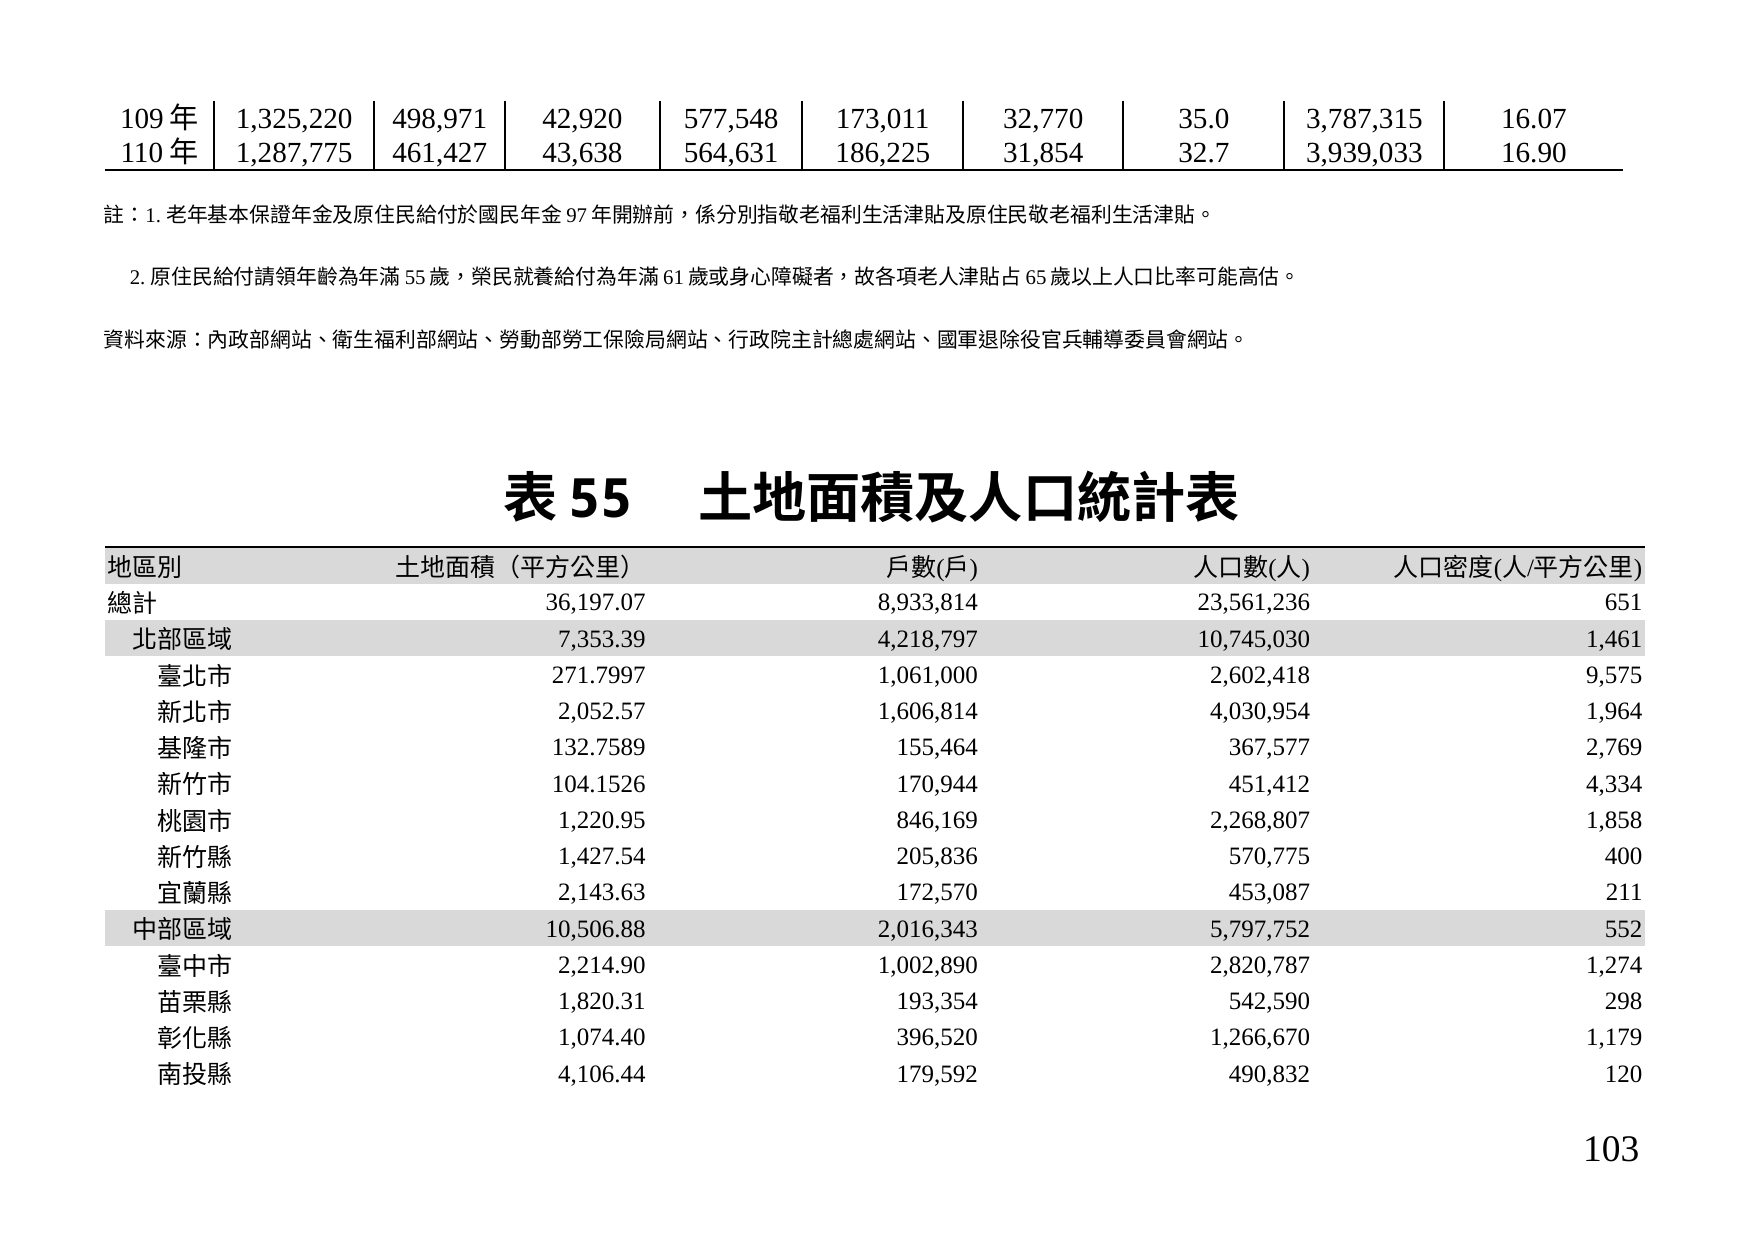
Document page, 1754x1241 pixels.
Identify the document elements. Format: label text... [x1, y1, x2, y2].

table_cell 3,787,315 [1285, 101, 1443, 135]
table_cell 1,287,775 [215, 135, 373, 169]
table_cell 1,427.54 [316, 838, 648, 874]
table_cell 新竹市 [105, 765, 316, 801]
table_cell 4,030,954 [980, 693, 1313, 729]
text 資料來源：內政部網站、衛生福利部網站、勞動部勞工保險局網站、行政院主計總處網站、國軍退除役官兵輔導委員會網站。 [103, 296, 1639, 359]
table_cell 490,832 [980, 1055, 1313, 1091]
table_cell 1,820.31 [316, 983, 648, 1019]
table_cell 2,214.90 [316, 946, 648, 982]
table_cell 271.7997 [316, 656, 648, 692]
table_cell 396,520 [648, 1019, 980, 1055]
table_cell 498,971 [375, 101, 504, 135]
table_cell 453,087 [980, 874, 1313, 910]
table_cell 10,745,030 [980, 620, 1313, 656]
table_cell 542,590 [980, 983, 1313, 1019]
table_cell 367,577 [980, 729, 1313, 765]
table_cell 2,820,787 [980, 946, 1313, 982]
table_cell 4,218,797 [648, 620, 980, 656]
table_cell 彰化縣 [105, 1019, 316, 1055]
table_cell 4,106.44 [316, 1055, 648, 1091]
table_cell 2,052.57 [316, 693, 648, 729]
table_cell 1,606,814 [648, 693, 980, 729]
table_cell 臺北市 [105, 656, 316, 692]
table_cell 298 [1313, 983, 1645, 1019]
table_cell 基隆市 [105, 729, 316, 765]
table_cell 1,179 [1313, 1019, 1645, 1055]
table_cell 2,268,807 [980, 801, 1313, 837]
table_cell 120 [1313, 1055, 1645, 1091]
table_cell 110年 [105, 135, 213, 169]
table_cell 10,506.88 [316, 910, 648, 946]
table_cell 8,933,814 [648, 584, 980, 620]
table_cell 南投縣 [105, 1055, 316, 1091]
table_cell 43,638 [506, 135, 659, 169]
table_cell 苗栗縣 [105, 983, 316, 1019]
table_cell 臺中市 [105, 946, 316, 982]
table_cell 北部區域 [105, 620, 316, 656]
table_cell 16.07 [1445, 101, 1623, 135]
table_cell 155,464 [648, 729, 980, 765]
table_header 人口密度(人/平方公里) [1313, 548, 1645, 584]
table_cell 新北市 [105, 693, 316, 729]
table_cell 1,964 [1313, 693, 1645, 729]
table_cell 2,769 [1313, 729, 1645, 765]
table_cell 35.0 [1124, 101, 1283, 135]
text 註：1. 老年基本保證年金及原住民給付於國民年金97年開辦前，係分別指敬老福利生活津貼及原住民敬老福利生活津貼。 [103, 171, 1639, 234]
table_cell 179,592 [648, 1055, 980, 1091]
table_cell 173,011 [803, 101, 962, 135]
table_cell 1,002,890 [648, 946, 980, 982]
table_cell 104.1526 [316, 765, 648, 801]
table_cell 16.90 [1445, 135, 1623, 169]
table_cell 5,797,752 [980, 910, 1313, 946]
table_cell 577,548 [661, 101, 801, 135]
table_cell 9,575 [1313, 656, 1645, 692]
table_cell 1,266,670 [980, 1019, 1313, 1055]
table_cell 4,334 [1313, 765, 1645, 801]
table_cell 新竹縣 [105, 838, 316, 874]
table_cell 1,220.95 [316, 801, 648, 837]
table_cell 570,775 [980, 838, 1313, 874]
table_cell 846,169 [648, 801, 980, 837]
table_cell 36,197.07 [316, 584, 648, 620]
table_cell 1,461 [1313, 620, 1645, 656]
table_cell 651 [1313, 584, 1645, 620]
table_cell 132.7589 [316, 729, 648, 765]
table_header 人口數(人) [980, 548, 1313, 584]
table_cell 564,631 [661, 135, 801, 169]
table_cell 桃園市 [105, 801, 316, 837]
table_cell 1,074.40 [316, 1019, 648, 1055]
table_cell 186,225 [803, 135, 962, 169]
table_cell 2,016,343 [648, 910, 980, 946]
table_cell 32.7 [1124, 135, 1283, 169]
table_cell 205,836 [648, 838, 980, 874]
table_cell 31,854 [964, 135, 1122, 169]
table_cell 461,427 [375, 135, 504, 169]
table_cell 193,354 [648, 983, 980, 1019]
table_cell 宜蘭縣 [105, 874, 316, 910]
subtitle 表55 土地面積及人口統計表 [103, 421, 1639, 546]
table_cell 1,325,220 [215, 101, 373, 135]
table_header 地區別 [105, 548, 316, 584]
table_cell 中部區域 [105, 910, 316, 946]
table_cell 552 [1313, 910, 1645, 946]
table_cell 3,939,033 [1285, 135, 1443, 169]
table_cell 總計 [105, 584, 316, 620]
table_cell 109年 [105, 101, 213, 135]
table_header 戶數(戶) [648, 548, 980, 584]
table_cell 170,944 [648, 765, 980, 801]
table_cell 211 [1313, 874, 1645, 910]
table_cell 2,602,418 [980, 656, 1313, 692]
table_cell 1,274 [1313, 946, 1645, 982]
table_cell 1,858 [1313, 801, 1645, 837]
table_cell 1,061,000 [648, 656, 980, 692]
table_cell 451,412 [980, 765, 1313, 801]
table_cell 400 [1313, 838, 1645, 874]
table_cell 23,561,236 [980, 584, 1313, 620]
table_cell 32,770 [964, 101, 1122, 135]
text 2. 原住民給付請領年齡為年滿55歲，榮民就養給付為年滿61歲或身心障礙者，故各項老人津貼占65歲以上人口比率可能高估。 [103, 234, 1639, 296]
table_header 土地面積（平方公里） [316, 548, 648, 584]
table_cell 42,920 [506, 101, 659, 135]
table_cell 2,143.63 [316, 874, 648, 910]
table_cell 7,353.39 [316, 620, 648, 656]
table_cell 172,570 [648, 874, 980, 910]
